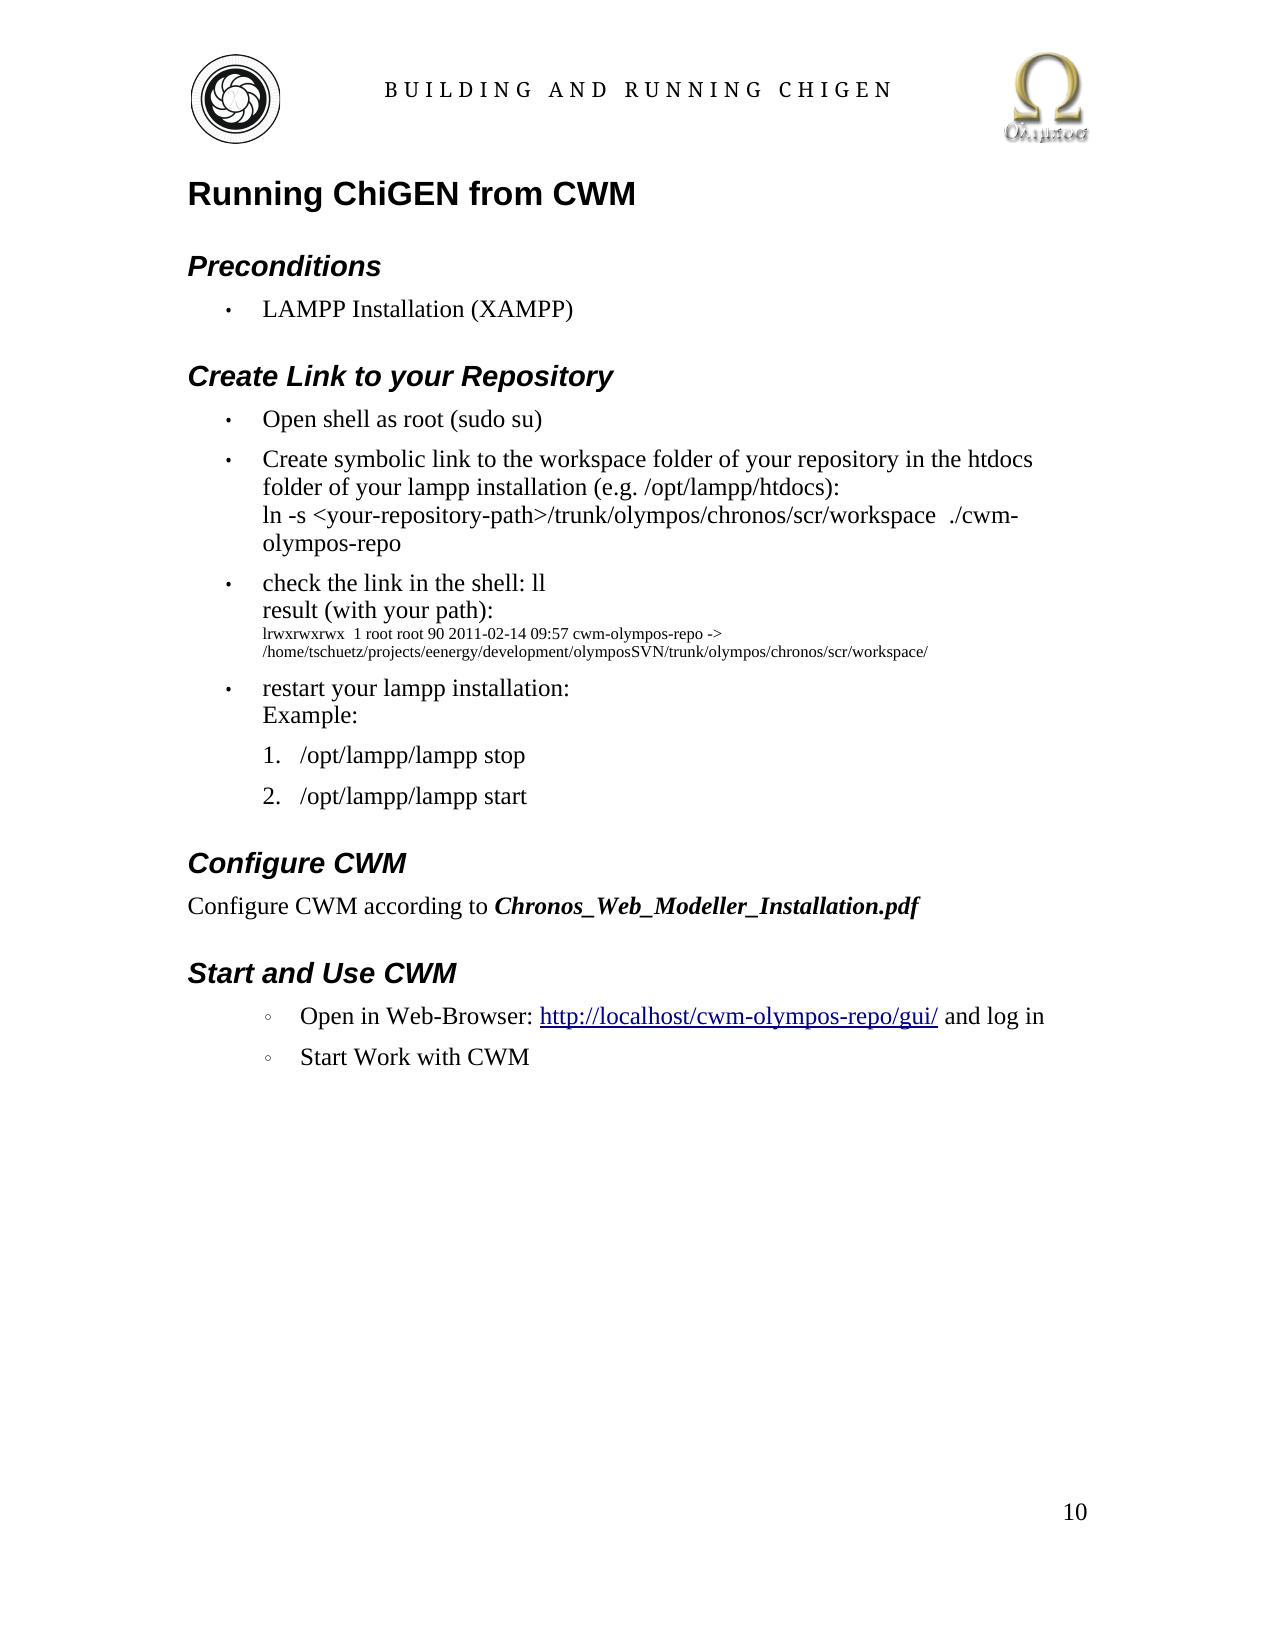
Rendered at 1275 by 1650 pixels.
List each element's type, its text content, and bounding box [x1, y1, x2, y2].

list Start Work with CWM [262, 1043, 1087, 1070]
subtitle Preconditions [187, 250, 1087, 283]
subtitle Create Link to your Repository [187, 360, 1087, 393]
list /opt/lampp/lampp stop [262, 742, 1087, 769]
list Create symbolic link to the workspace folder of your repository in the htdocs folder of your lampp installation (e.g. /opt/lampp/htdocs): ln -s <your-repository-path>/trunk/olympos/chronos/scr/workspace ./cwm-olympos-repo [225, 446, 1087, 556]
subtitle Running ChiGEN from CWM [187, 175, 1087, 212]
text Configure CWM according to Chronos_Web_Modeller_Installation.pdf [187, 892, 1087, 920]
list /opt/lampp/lampp start [262, 782, 1087, 809]
picture [1000, 50, 1090, 143]
picture [191, 54, 281, 144]
list LAMPP Installation (XAMPP) [225, 295, 1087, 323]
list check the link in the shell: ll result (with your path): lrwxrwxrwx 1 root root 90 2011-02-14 09:57 cwm-olympos-repo -> /home/tschuetz/projects/eenergy/development/olymposSVN/trunk/olympos/chronos/scr/workspace/ [225, 569, 1087, 661]
subtitle Start and Use CWM [187, 957, 1087, 990]
list Open shell as root (sudo su) [225, 405, 1087, 433]
list restart your lampp installation: Example: [225, 674, 1087, 729]
list Open in Web-Browser: http://localhost/cwm-olympos-repo/gui/ and log in [262, 1002, 1087, 1030]
subtitle Configure CWM [187, 847, 1087, 880]
